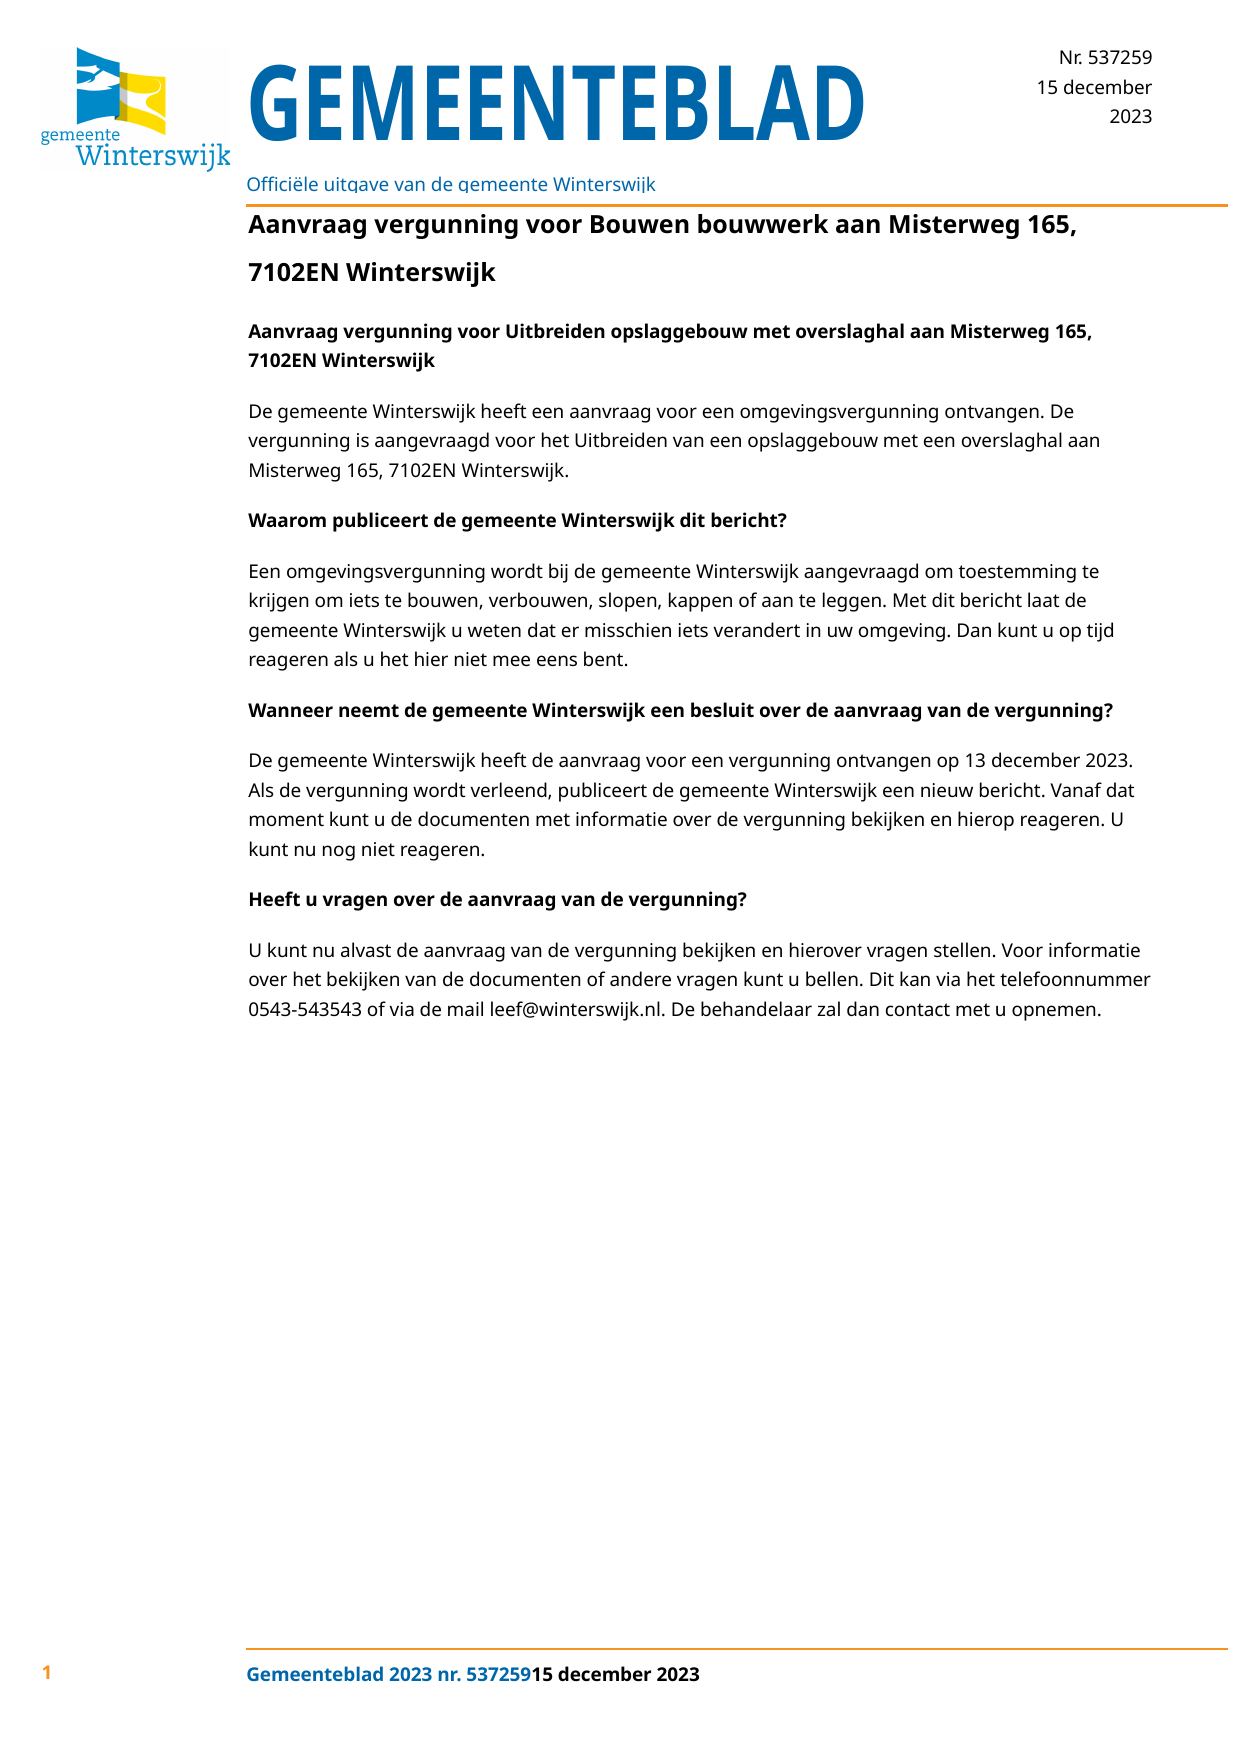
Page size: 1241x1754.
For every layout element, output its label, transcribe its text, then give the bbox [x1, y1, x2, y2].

picture [225, 153, 231, 162]
text Heeft u vragen over de aanvraag van de vergunning? [248, 887, 1152, 912]
text Wanneer neemt de gemeente Winterswijk een besluit over de aanvraag van de vergunning? [248, 697, 1152, 723]
text Aanvraag vergunning voor Uitbreiden opslaggebouw met overslaghal aan Misterweg 165, 7102EN Winterswijk [248, 318, 1152, 373]
text Een omgevingsvergunning wordt bij de gemeente Winterswijk aangevraagd om toestemming te krijgen om iets te bouwen, verbouwen, slopen, kappen of aan te leggen. Met dit bericht laat de gemeente Winterswijk u weten dat er misschien iets verandert in uw omgeving. Dan kunt u op tijd reageren als u het hier niet mee eens bent. [248, 558, 1152, 672]
picture [41, 47, 231, 172]
text U kunt nu alvast de aanvraag van de vergunning bekijken en hierover vragen stellen. Voor informatie over het bekijken van de documenten of andere vragen kunt u bellen. Dit kan via het telefoonnummer 0543-543543 of via de mail leef@winterswijk.nl. De behandelaar zal dan contact met u opnemen. [248, 937, 1152, 1022]
text Aanvraag vergunning voor Bouwen bouwwerk aan Misterweg 165, 7102EN Winterswijk [248, 207, 1152, 288]
text De gemeente Winterswijk heeft een aanvraag voor een omgevingsvergunning ontvangen. De vergunning is aangevraagd voor het Uitbreiden van een opslaggebouw met een overslaghal aan Misterweg 165, 7102EN Winterswijk. [248, 398, 1152, 483]
text De gemeente Winterswijk heeft de aanvraag voor een vergunning ontvangen op 13 december 2023. Als de vergunning wordt verleend, publiceert de gemeente Winterswijk een nieuw bericht. Vanaf dat moment kunt u de documenten met informatie over de vergunning bekijken en hierop reageren. U kunt nu nog niet reageren. [248, 747, 1152, 862]
text Waarom publiceert de gemeente Winterswijk dit bericht? [248, 507, 1152, 533]
